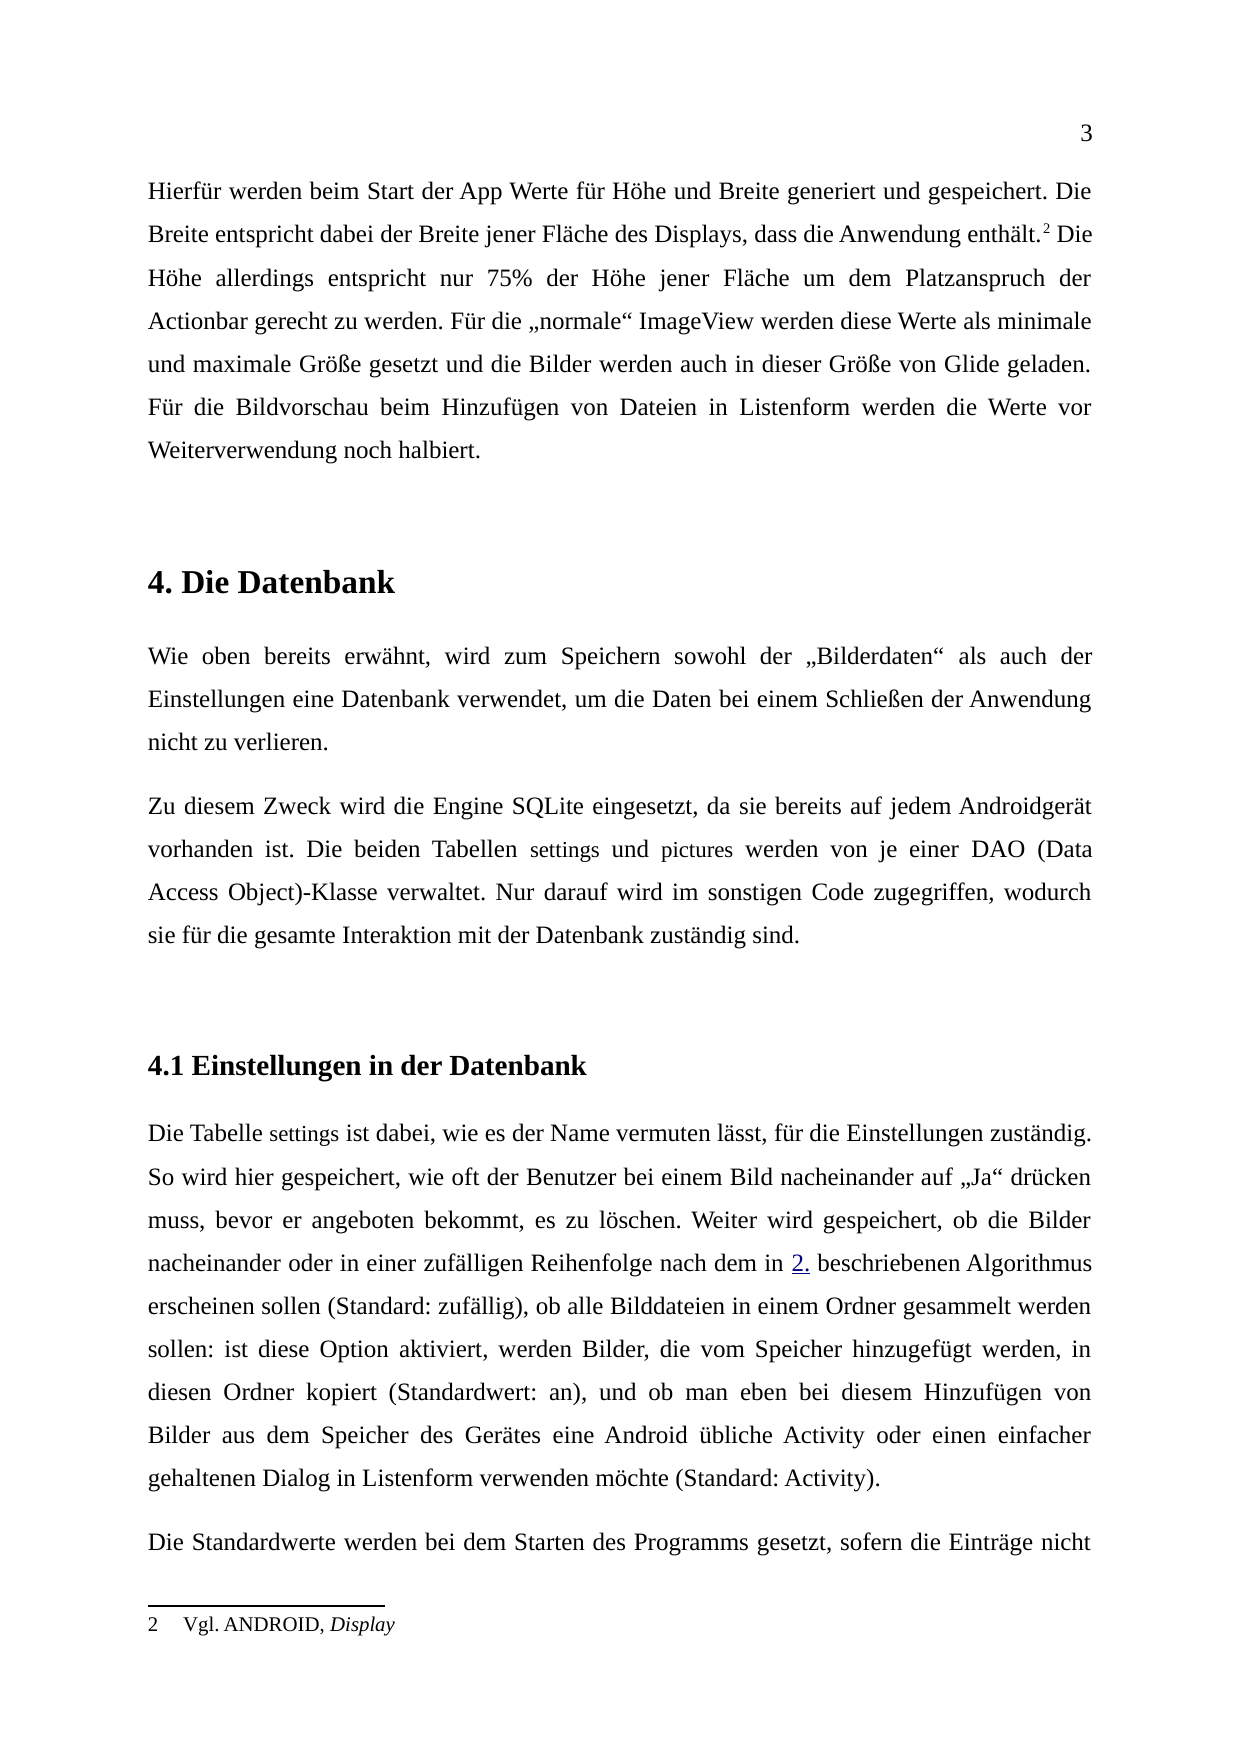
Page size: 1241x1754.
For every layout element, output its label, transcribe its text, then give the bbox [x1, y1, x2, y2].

text Vgl. ANDROID, Display [148, 1612, 1093, 1636]
subtitle 4. Die Datenbank [148, 563, 1093, 601]
text Wie oben bereits erwähnt, wird zum Speichern sowohl der „Bilderdaten“ als auch der Einstellungen eine Datenbank verwendet, um die Daten bei einem Schließen der Anwendung nicht zu verlieren. [148, 641, 1093, 756]
text Zu diesem Zweck wird die Engine SQLite eingesetzt, da sie bereits auf jedem Androidgerät vorhanden ist. Die beiden Tabellen settings und pictures werden von je einer DAO (Data Access Object)-Klasse verwaltet. Nur darauf wird im sonstigen Code zugegriffen, wodurch sie für die gesamte Interaktion mit der Datenbank zuständig sind. [148, 791, 1093, 949]
text Hierfür werden beim Start der App Werte für Höhe und Breite generiert und gespeichert. Die Breite entspricht dabei der Breite jener Fläche des Displays, dass die Anwendung enthält. Die Höhe allerdings entspricht nur 75% der Höhe jener Fläche um dem Platzanspruch der Actionbar gerecht zu werden. Für die „normale“ ImageView werden diese Werte als minimale und maximale Größe gesetzt und die Bilder werden auch in dieser Größe von Glide geladen. Für die Bildvorschau beim Hinzufügen von Dateien in Listenform werden die Werte vor Weiterverwendung noch halbiert. [148, 176, 1093, 464]
text Die Tabelle settings ist dabei, wie es der Name vermuten lässt, für die Einstellungen zuständig. So wird hier gespeichert, wie oft der Benutzer bei einem Bild nacheinander auf „Ja“ drücken muss, bevor er angeboten bekommt, es zu löschen. Weiter wird gespeichert, ob die Bilder nacheinander oder in einer zufälligen Reihenfolge nach dem in 2. beschriebenen Algorithmus erscheinen sollen (Standard: zufällig), ob alle Bilddateien in einem Ordner gesammelt werden sollen: ist diese Option aktiviert, werden Bilder, die vom Speicher hinzugefügt werden, in diesen Ordner kopiert (Standardwert: an), und ob man eben bei diesem Hinzufügen von Bilder aus dem Speicher des Gerätes eine Android übliche Activity oder einen einfacher gehaltenen Dialog in Listenform verwenden möchte (Standard: Activity). [148, 1118, 1093, 1492]
subtitle 4.1 Einstellungen in der Datenbank [148, 1048, 1093, 1081]
text Die Standardwerte werden bei dem Starten des Programms gesetzt, sofern die Einträge nicht [148, 1527, 1093, 1556]
